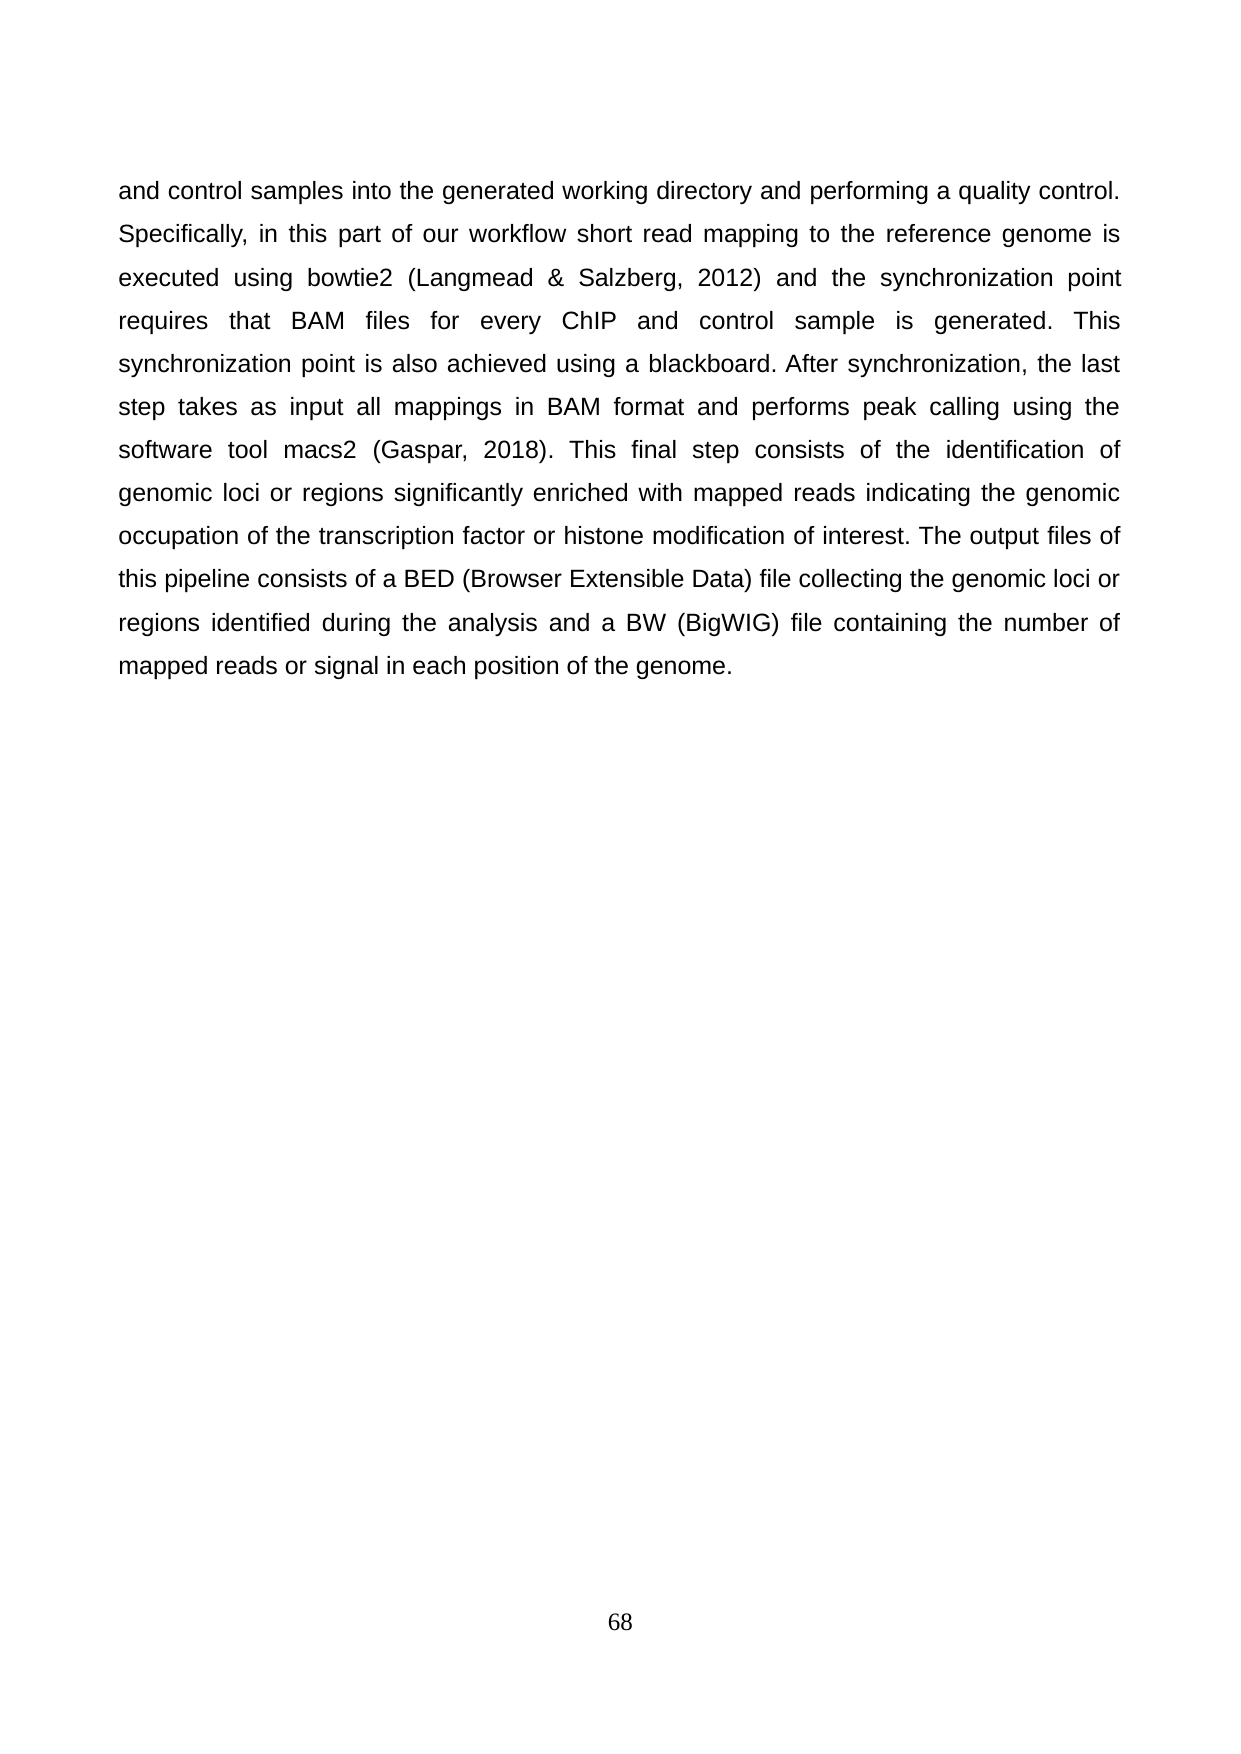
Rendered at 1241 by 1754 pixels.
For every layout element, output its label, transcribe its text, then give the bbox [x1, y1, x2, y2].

text and control samples into the generated working directory and performing a quality control. Specifically, in this part of our workflow short read mapping to the reference genome is executed using bowtie2 (Langmead & Salzberg, 2012)⁠ and the synchronization point requires that BAM files for every ChIP and control sample is generated. This synchronization point is also achieved using a blackboard. After synchronization, the last step takes as input all mappings in BAM format and performs peak calling using the software tool macs2 (Gaspar, 2018)⁠. This final step consists of the identification of genomic loci or regions significantly enriched with mapped reads indicating the genomic occupation of the transcription factor or histone modification of interest. The output files of this pipeline consists of a BED (Browser Extensible Data) file collecting the genomic loci or regions identified during the analysis and a BW (BigWIG) file containing the number of mapped reads or signal in each position of the genome. [118, 176, 1122, 679]
